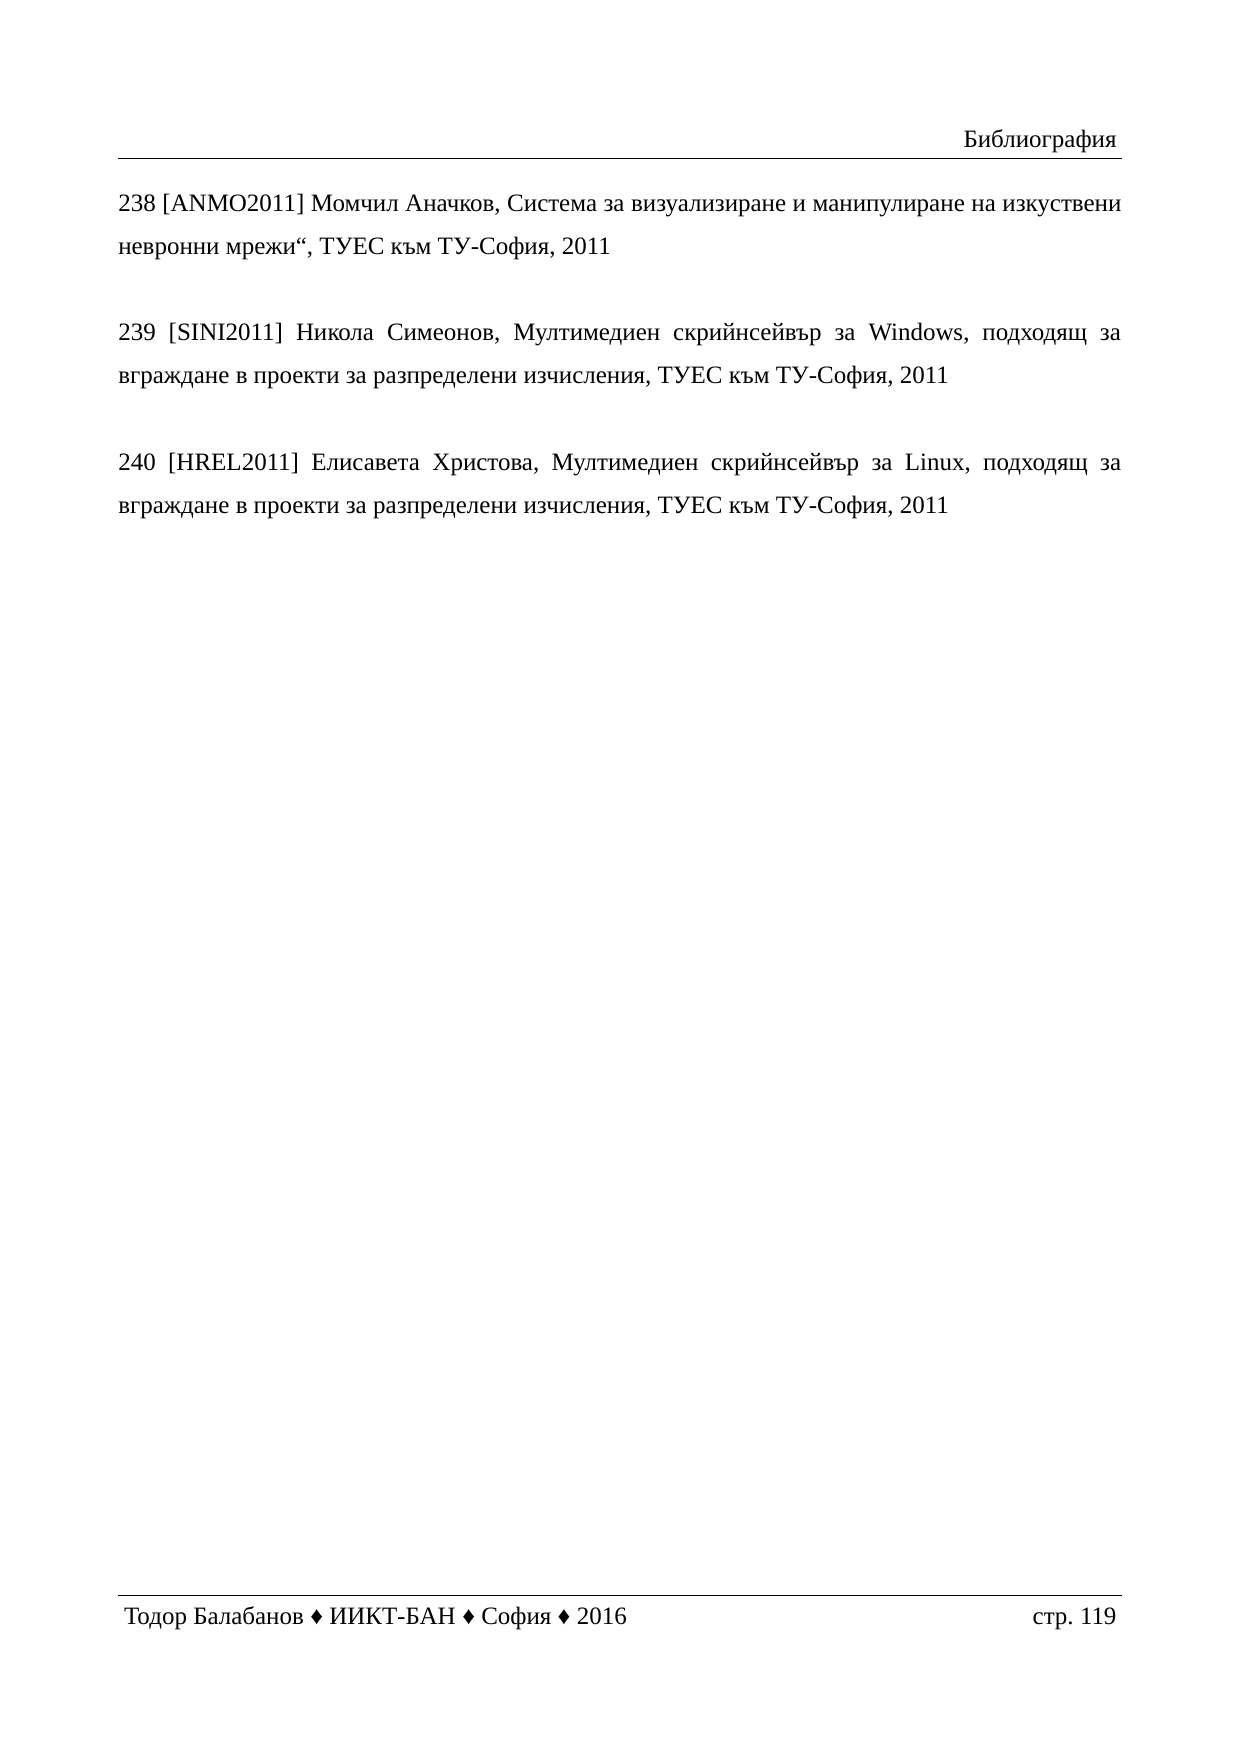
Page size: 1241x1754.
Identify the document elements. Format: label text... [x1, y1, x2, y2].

text 240 [HREL2011] Елисавета Христова, Мултимедиен скрийнсейвър за Linux, подходящ за вграждане в проекти за разпределени изчисления, ТУЕС към ТУ-София, 2011 [118, 447, 1122, 518]
text 238 [ANMO2011] Момчил Аначков, Система за визуализиране и манипулиране на изкуствени невронни мрежи“, ТУЕС към ТУ-София, 2011 [118, 188, 1122, 260]
text 239 [SINI2011] Никола Симеонов, Мултимедиен скрийнсейвър за Windows, подходящ за вграждане в проекти за разпределени изчисления, ТУЕС към ТУ-София, 2011 [118, 317, 1122, 389]
